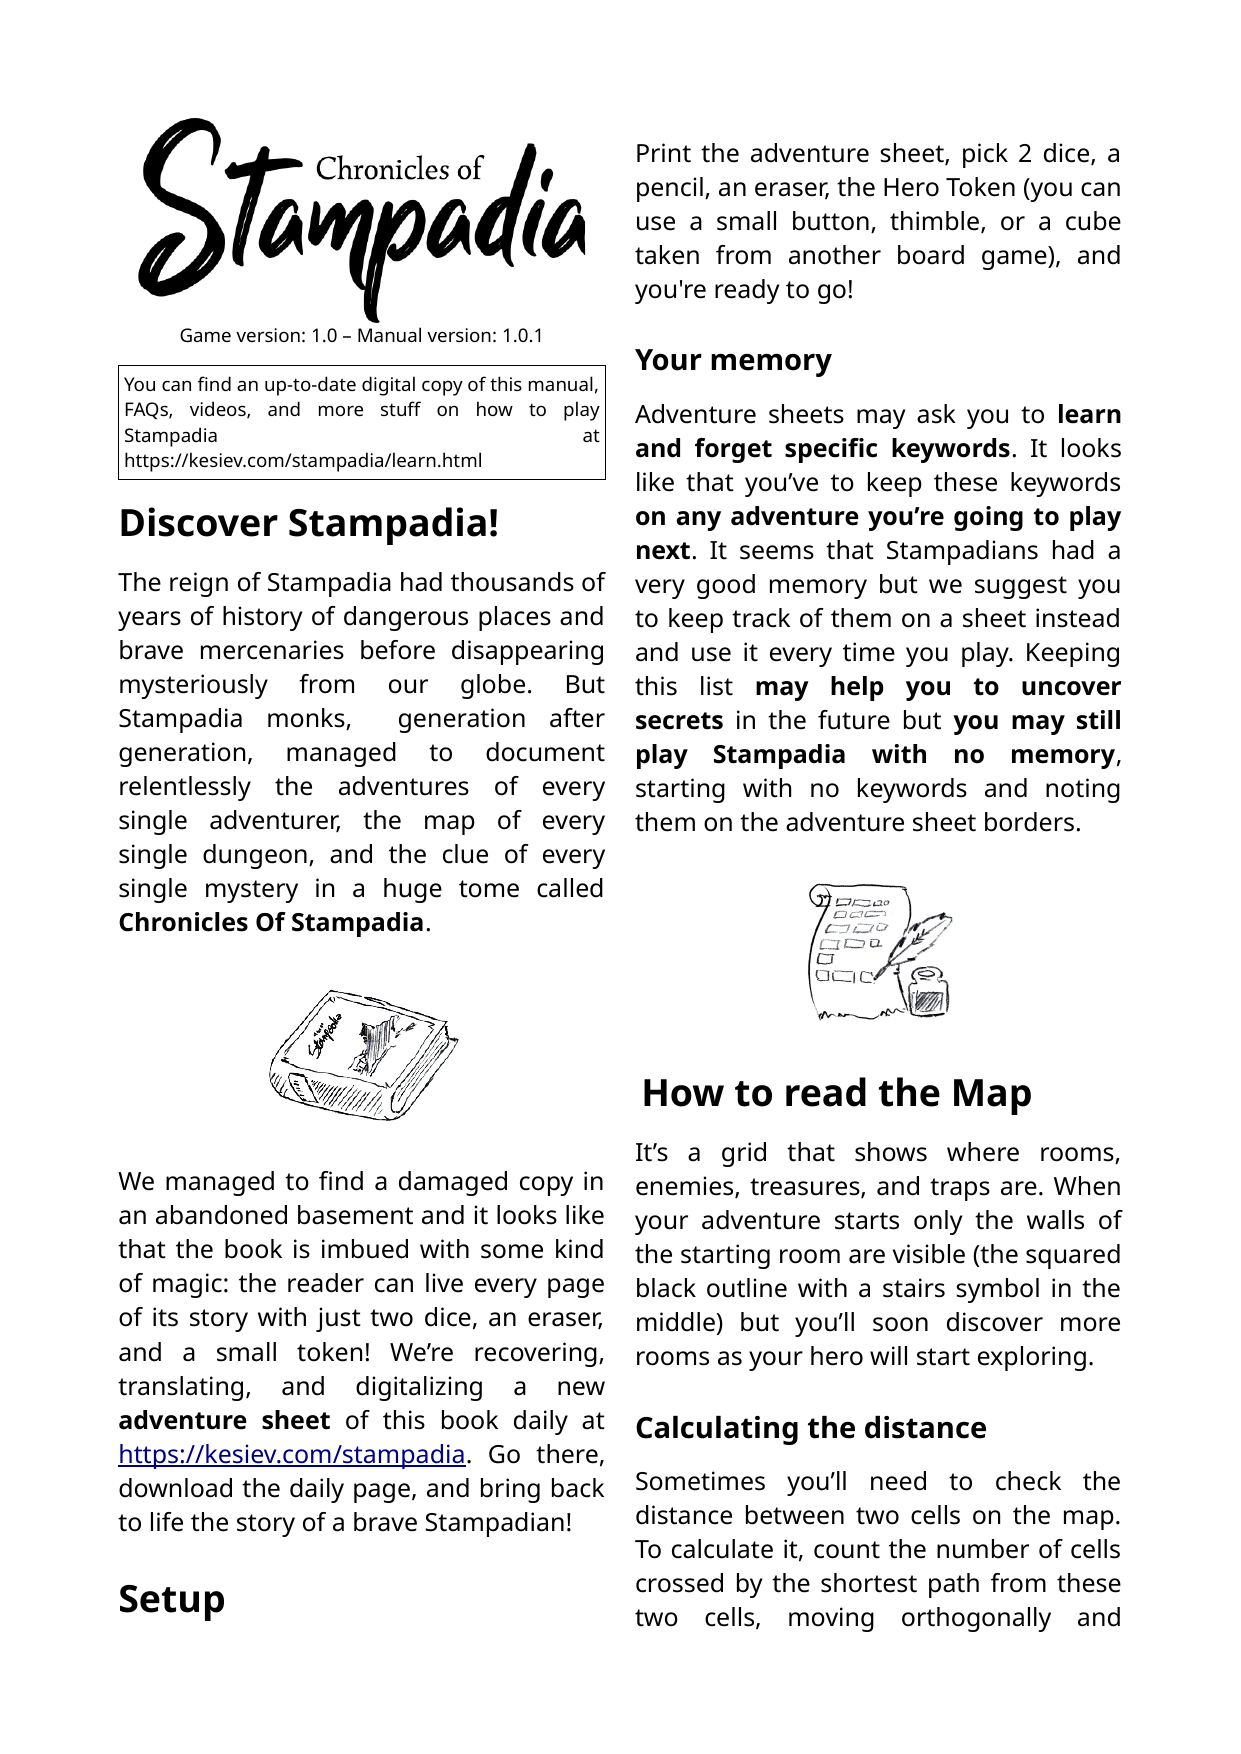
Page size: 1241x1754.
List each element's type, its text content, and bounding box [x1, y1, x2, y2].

text How to read the Map [635, 1066, 1122, 1117]
text Discover Stampadia! [118, 496, 605, 547]
text We managed to find a damaged copy in an abandoned basement and it looks like that the book is imbued with some kind of magic: the reader can live every page of its story with just two dice, an eraser, and a small token! We’re recovering, translating, and digitalizing a new adventure sheet of this book daily at https://kesiev.com/stampadia. Go there, download the daily page, and bring back to life the story of a brave Stampadian! [118, 1164, 605, 1538]
text Adventure sheets may ask you to learn and forget specific keywords. It looks like that you’ve to keep these keywords on any adventure you’re going to play next. It seems that Stampadians had a very good memory but we suggest you to keep track of them on a sheet instead and use it every time you play. Keeping this list may help you to uncover secrets in the future but you may still play Stampadia with no memory, starting with no keywords and noting them on the adventure sheet borders. [635, 396, 1122, 839]
text Your memory [635, 339, 1122, 379]
text The reign of Stampadia had thousands of years of history of dangerous places and brave mercenaries before disappearing mysteriously from our globe. But Stampadia monks, generation after generation, managed to document relentlessly the adventures of every single adventurer, the map of every single dungeon, and the clue of every single mystery in a huge tome called Chronicles Of Stampadia. [118, 564, 605, 939]
picture [798, 873, 959, 1033]
text Setup [118, 1573, 605, 1624]
picture [251, 973, 473, 1130]
text Sometimes you’ll need to check the distance between two cells on the map. To calculate it, count the number of cells crossed by the shortest path from these two cells, moving orthogonally and [635, 1464, 1122, 1634]
picture [138, 118, 586, 323]
text Calculating the distance [635, 1407, 1122, 1447]
text Game version: 1.0 – Manual version: 1.0.1 [118, 323, 605, 348]
text It’s a grid that shows where rooms, enemies, treasures, and traps are. When your adventure starts only the walls of the starting room are visible (the squared black outline with a stairs symbol in the middle) but you’ll soon discover more rooms as your hero will start exploring. [635, 1134, 1122, 1373]
text Print the adventure sheet, pick 2 dice, a pencil, an eraser, the Hero Token (you can use a small button, thimble, or a cube taken from another board game), and you're ready to go! [635, 135, 1122, 306]
table_header You can find an up-to-date digital copy of this manual, FAQs, videos, and more stuff on how to play Stampadia at https://kesiev.com/stampadia/learn.html [119, 366, 605, 479]
